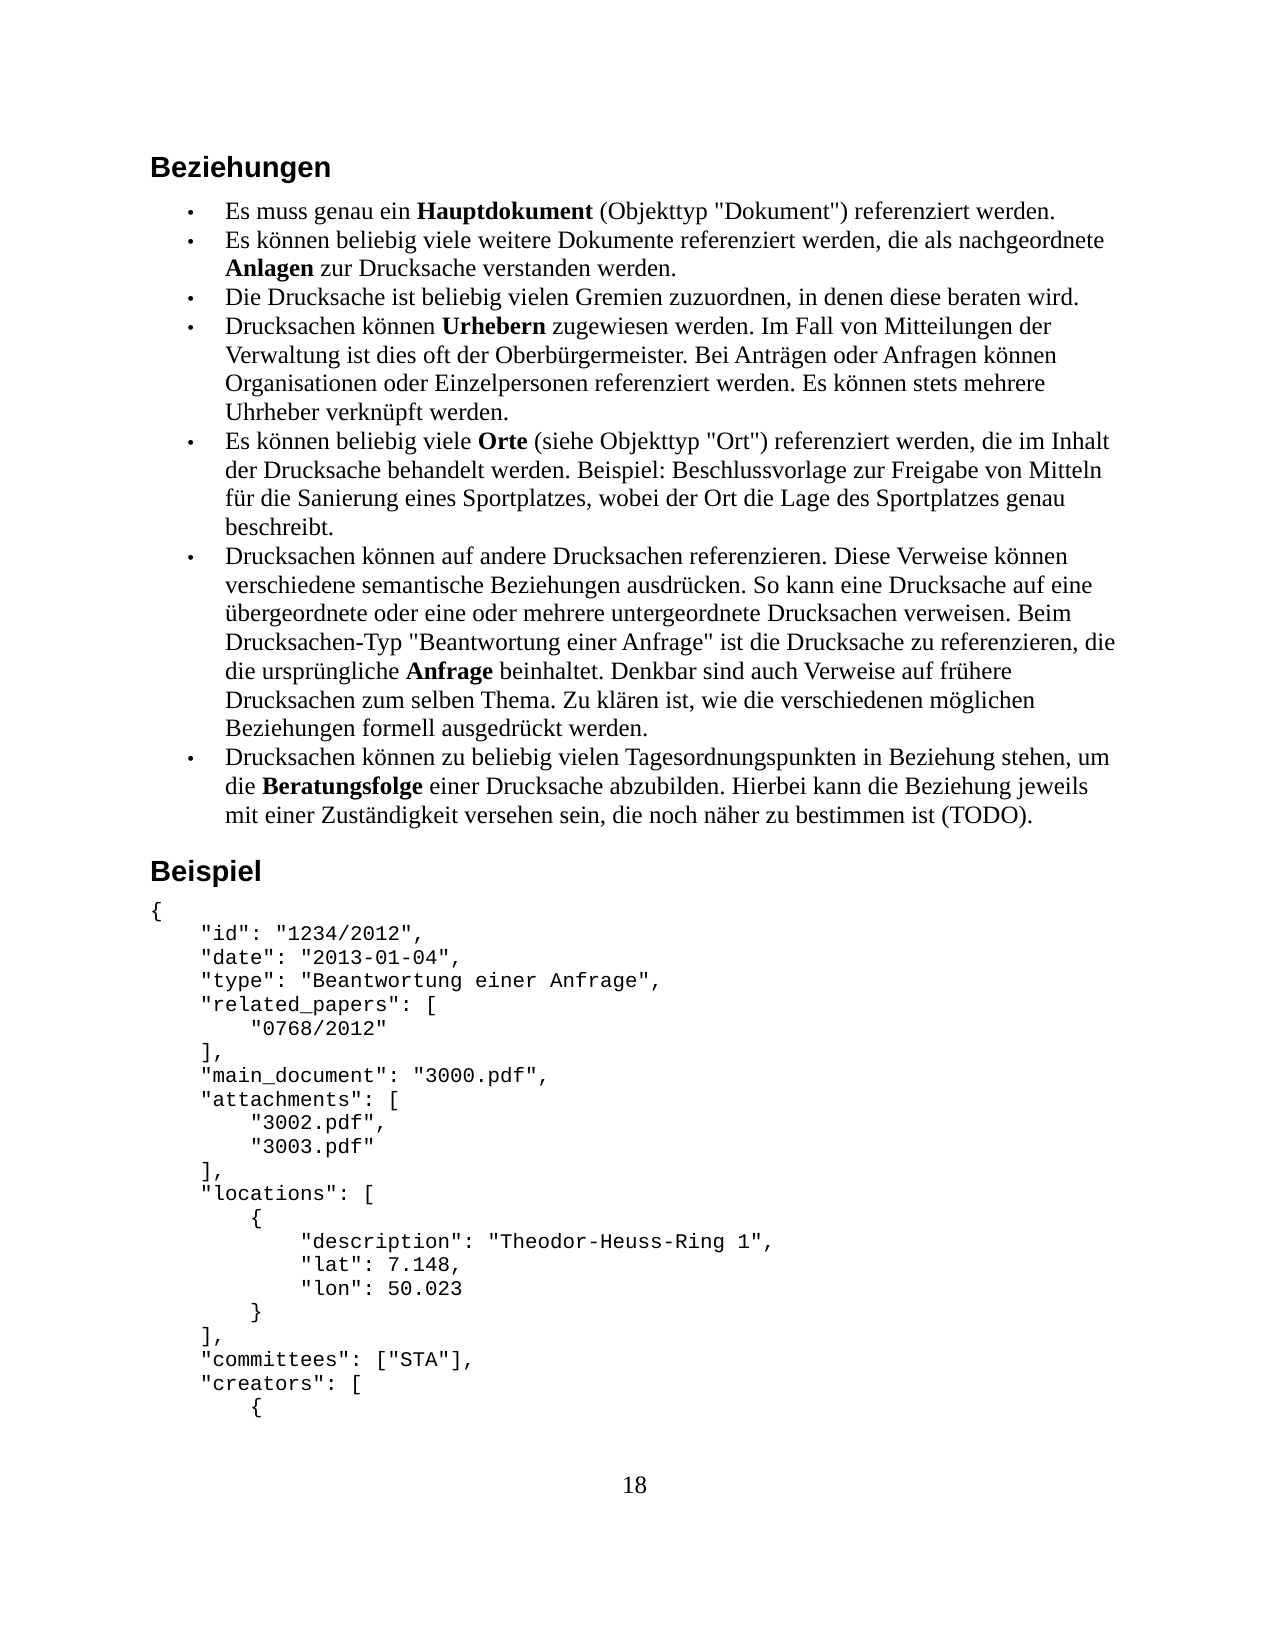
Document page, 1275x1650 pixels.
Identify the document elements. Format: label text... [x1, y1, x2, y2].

text "date": "2013-01-04", [150, 947, 1125, 971]
list Es können beliebig viele weitere Dokumente referenziert werden, die als nachgeordnete Anlagen zur Drucksache verstanden werden. [187, 225, 1125, 282]
text "3003.pdf" [150, 1136, 1125, 1160]
text { [150, 1207, 1125, 1231]
text { [150, 899, 1125, 923]
list Drucksachen können Urhebern zugewiesen werden. Im Fall von Mitteilungen der Verwaltung ist dies oft der Oberbürgermeister. Bei Anträgen oder Anfragen können Organisationen oder Einzelpersonen referenziert werden. Es können stets mehrere Uhrheber verknüpft werden. [187, 311, 1125, 426]
subtitle Beziehungen [150, 150, 1125, 183]
text "type": "Beantwortung einer Anfrage", [150, 971, 1125, 994]
list Es können beliebig viele Orte (siehe Objekttyp "Ort") referenziert werden, die im Inhalt der Drucksache behandelt werden. Beispiel: Beschlussvorlage zur Freigabe von Mitteln für die Sanierung eines Sportplatzes, wobei der Ort die Lage des Sportplatzes genau beschreibt. [187, 426, 1125, 541]
list Es muss genau ein Hauptdokument (Objekttyp "Dokument") referenziert werden. [187, 196, 1125, 225]
text "main_document": "3000.pdf", [150, 1065, 1125, 1089]
text ], [150, 1325, 1125, 1349]
subtitle Beispiel [150, 853, 1125, 887]
text { [150, 1396, 1125, 1420]
text "committees": ["STA"], [150, 1349, 1125, 1372]
text "description": "Theodor-Heuss-Ring 1", [150, 1231, 1125, 1254]
list Drucksachen können zu beliebig vielen Tagesordnungspunkten in Beziehung stehen, um die Beratungsfolge einer Drucksache abzubilden. Hierbei kann die Beziehung jeweils mit einer Zuständigkeit versehen sein, die noch näher zu bestimmen ist (TODO). [187, 742, 1125, 828]
text "related_papers": [ [150, 994, 1125, 1018]
text "locations": [ [150, 1183, 1125, 1207]
text } [150, 1302, 1125, 1325]
text "id": "1234/2012", [150, 923, 1125, 947]
text "lat": 7.148, [150, 1254, 1125, 1278]
text "lon": 50.023 [150, 1278, 1125, 1302]
text "creators": [ [150, 1372, 1125, 1396]
text ], [150, 1041, 1125, 1065]
list Die Drucksache ist beliebig vielen Gremien zuzuordnen, in denen diese beraten wird. [187, 282, 1125, 311]
text "0768/2012" [150, 1018, 1125, 1041]
text "3002.pdf", [150, 1112, 1125, 1136]
text ], [150, 1160, 1125, 1183]
text "attachments": [ [150, 1089, 1125, 1112]
list Drucksachen können auf andere Drucksachen referenzieren. Diese Verweise können verschiedene semantische Beziehungen ausdrücken. So kann eine Drucksache auf eine übergeordnete oder eine oder mehrere untergeordnete Drucksachen verweisen. Beim Drucksachen-Typ "Beantwortung einer Anfrage" ist die Drucksache zu referenzieren, die die ursprüngliche Anfrage beinhaltet. Denkbar sind auch Verweise auf frühere Drucksachen zum selben Thema. Zu klären ist, wie die verschiedenen möglichen Beziehungen formell ausgedrückt werden. [187, 541, 1125, 742]
